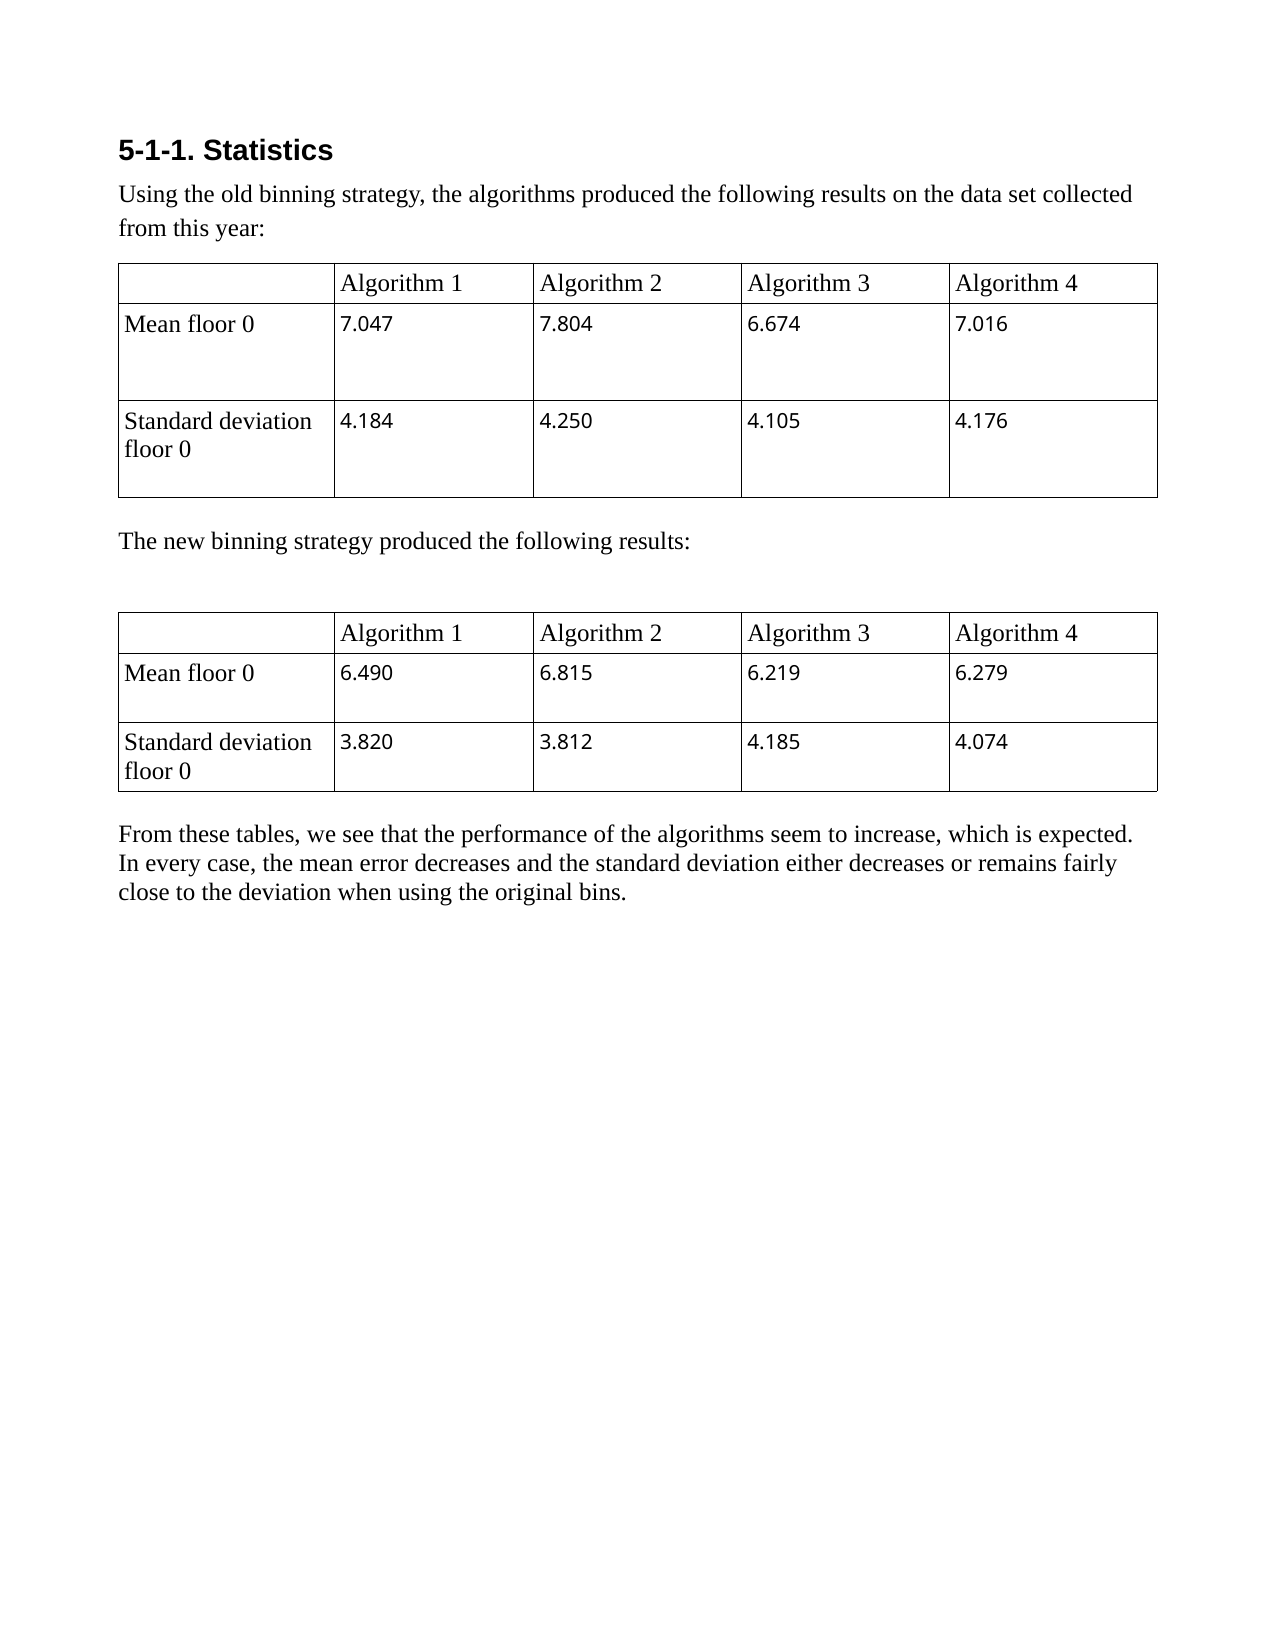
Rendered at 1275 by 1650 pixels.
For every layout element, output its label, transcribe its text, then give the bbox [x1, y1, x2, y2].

table_header Algorithm 3 [742, 613, 949, 653]
text From these tables, we see that the performance of the algorithms seem to increase, which is expected. In every case, the mean error decreases and the standard deviation either decreases or remains fairly close to the deviation when using the original bins. [118, 819, 1157, 906]
table_cell 3.820 [335, 723, 533, 791]
table_cell 6.674 [742, 304, 949, 400]
table_cell 4.105 [742, 401, 949, 497]
table_cell Standard deviation floor 0 [119, 723, 334, 791]
table_cell 6.219 [742, 654, 949, 722]
table_header Algorithm 2 [534, 613, 741, 653]
table_header Algorithm 4 [950, 613, 1157, 653]
table_cell 4.185 [742, 723, 949, 791]
table_cell 6.490 [335, 654, 533, 722]
table_cell 7.047 [335, 304, 533, 400]
table_cell 4.250 [534, 401, 741, 497]
subtitle 5-1-1. Statistics [118, 133, 1157, 166]
table_header Algorithm 1 [335, 264, 533, 303]
table_header Algorithm 4 [950, 264, 1157, 303]
table_header [119, 613, 334, 653]
table_header Algorithm 1 [335, 613, 533, 653]
table_cell 7.804 [534, 304, 741, 400]
text The new binning strategy produced the following results: [118, 526, 1157, 555]
table_cell Mean floor 0 [119, 304, 334, 400]
table_header Algorithm 2 [534, 264, 741, 303]
table_cell 6.279 [950, 654, 1157, 722]
table_cell 4.184 [335, 401, 533, 497]
table_cell 7.016 [950, 304, 1157, 400]
table_cell Mean floor 0 [119, 654, 334, 722]
table_cell 3.812 [534, 723, 741, 791]
table_cell Standard deviation floor 0 [119, 401, 334, 497]
table_cell 4.074 [950, 723, 1157, 791]
table_header [119, 264, 334, 303]
table_header Algorithm 3 [742, 264, 949, 303]
table_cell 6.815 [534, 654, 741, 722]
text Using the old binning strategy, the algorithms produced the following results on the data set collected from this year: [118, 179, 1157, 242]
table_cell 4.176 [950, 401, 1157, 497]
